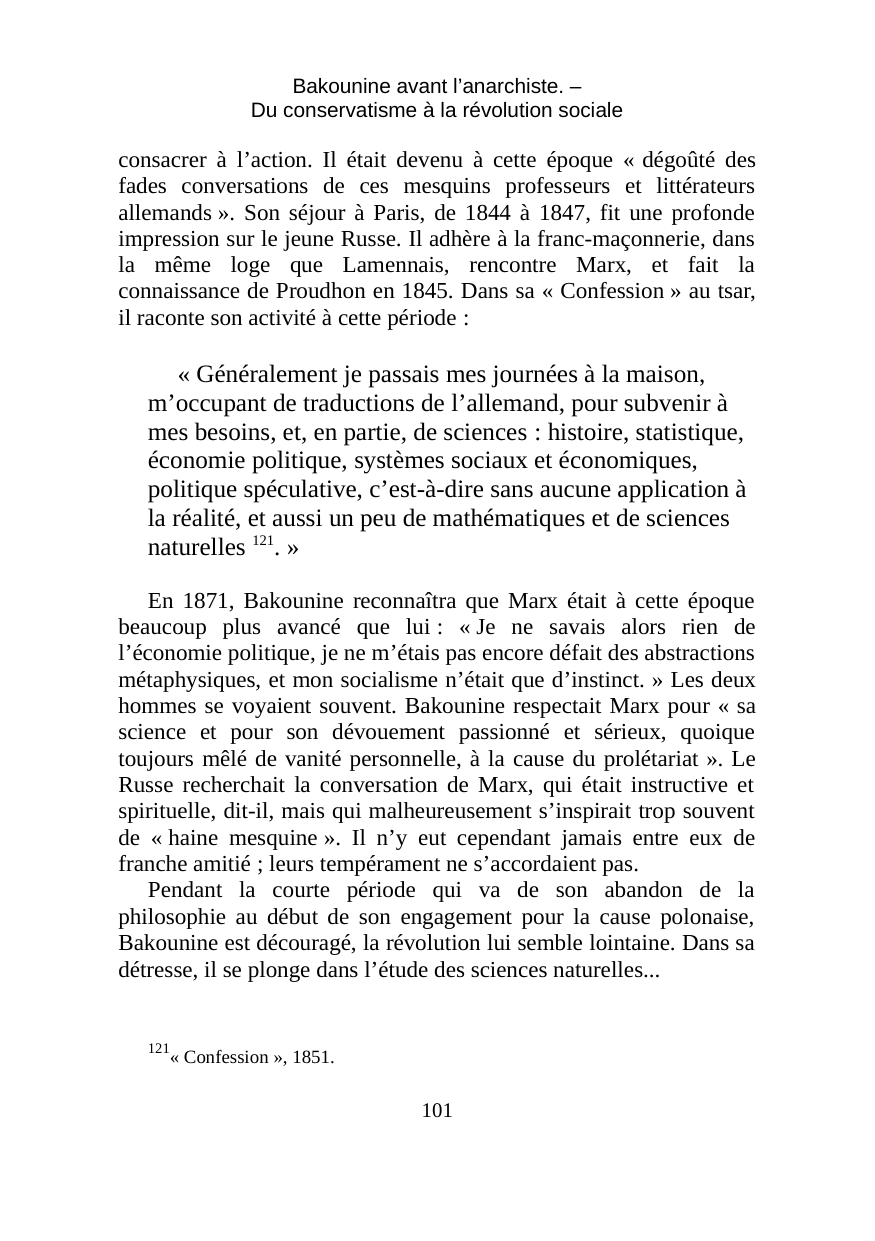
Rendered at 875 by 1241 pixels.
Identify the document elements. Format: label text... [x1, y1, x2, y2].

text « Confession », 1851. [118, 1040, 756, 1068]
text En 1871, Bakounine reconnaîtra que Marx était à cette époque beaucoup plus avancé que lui : « Je ne savais alors rien de l’économie politique, je ne m’étais pas encore défait des abstractions métaphysiques, et mon socialisme n’était que d’instinct. » Les deux hommes se voyaient souvent. Bakounine respectait Marx pour « sa science et pour son dévouement passionné et sérieux, quoique toujours mêlé de vanité personnelle, à la cause du prolétariat ». Le Russe recherchait la conversation de Marx, qui était instructive et spirituelle, dit-il, mais qui malheureusement s’inspirait trop souvent de « haine mesquine ». Il n’y eut cependant jamais entre eux de franche amitié ; leurs tempérament ne s’accordaient pas. [118, 587, 756, 877]
text Pendant la courte période qui va de son abandon de la philosophie au début de son engagement pour la cause polonaise, Bakounine est découragé, la révolution lui semble lointaine. Dans sa détresse, il se plonge dans l’étude des sciences naturelles... [118, 877, 756, 982]
text « Généralement je passais mes journées à la maison, m’occupant de traductions de l’allemand, pour subvenir à mes besoins, et, en partie, de sciences : histoire, statistique, économie politique, systèmes sociaux et économiques, politique spéculative, c’est-à-dire sans aucune application à la réalité, et aussi un peu de mathématiques et de sciences naturelles . » [148, 359, 756, 560]
text consacrer à l’action. Il était devenu à cette époque « dégoûté des fades conversations de ces mesquins professeurs et littérateurs allemands ». Son séjour à Paris, de 1844 à 1847, fit une profonde impression sur le jeune Russe. Il adhère à la franc-maçonnerie, dans la même loge que Lamennais, rencontre Marx, et fait la connaissance de Proudhon en 1845. Dans sa « Confession » au tsar, il raconte son activité à cette période : [118, 146, 756, 330]
